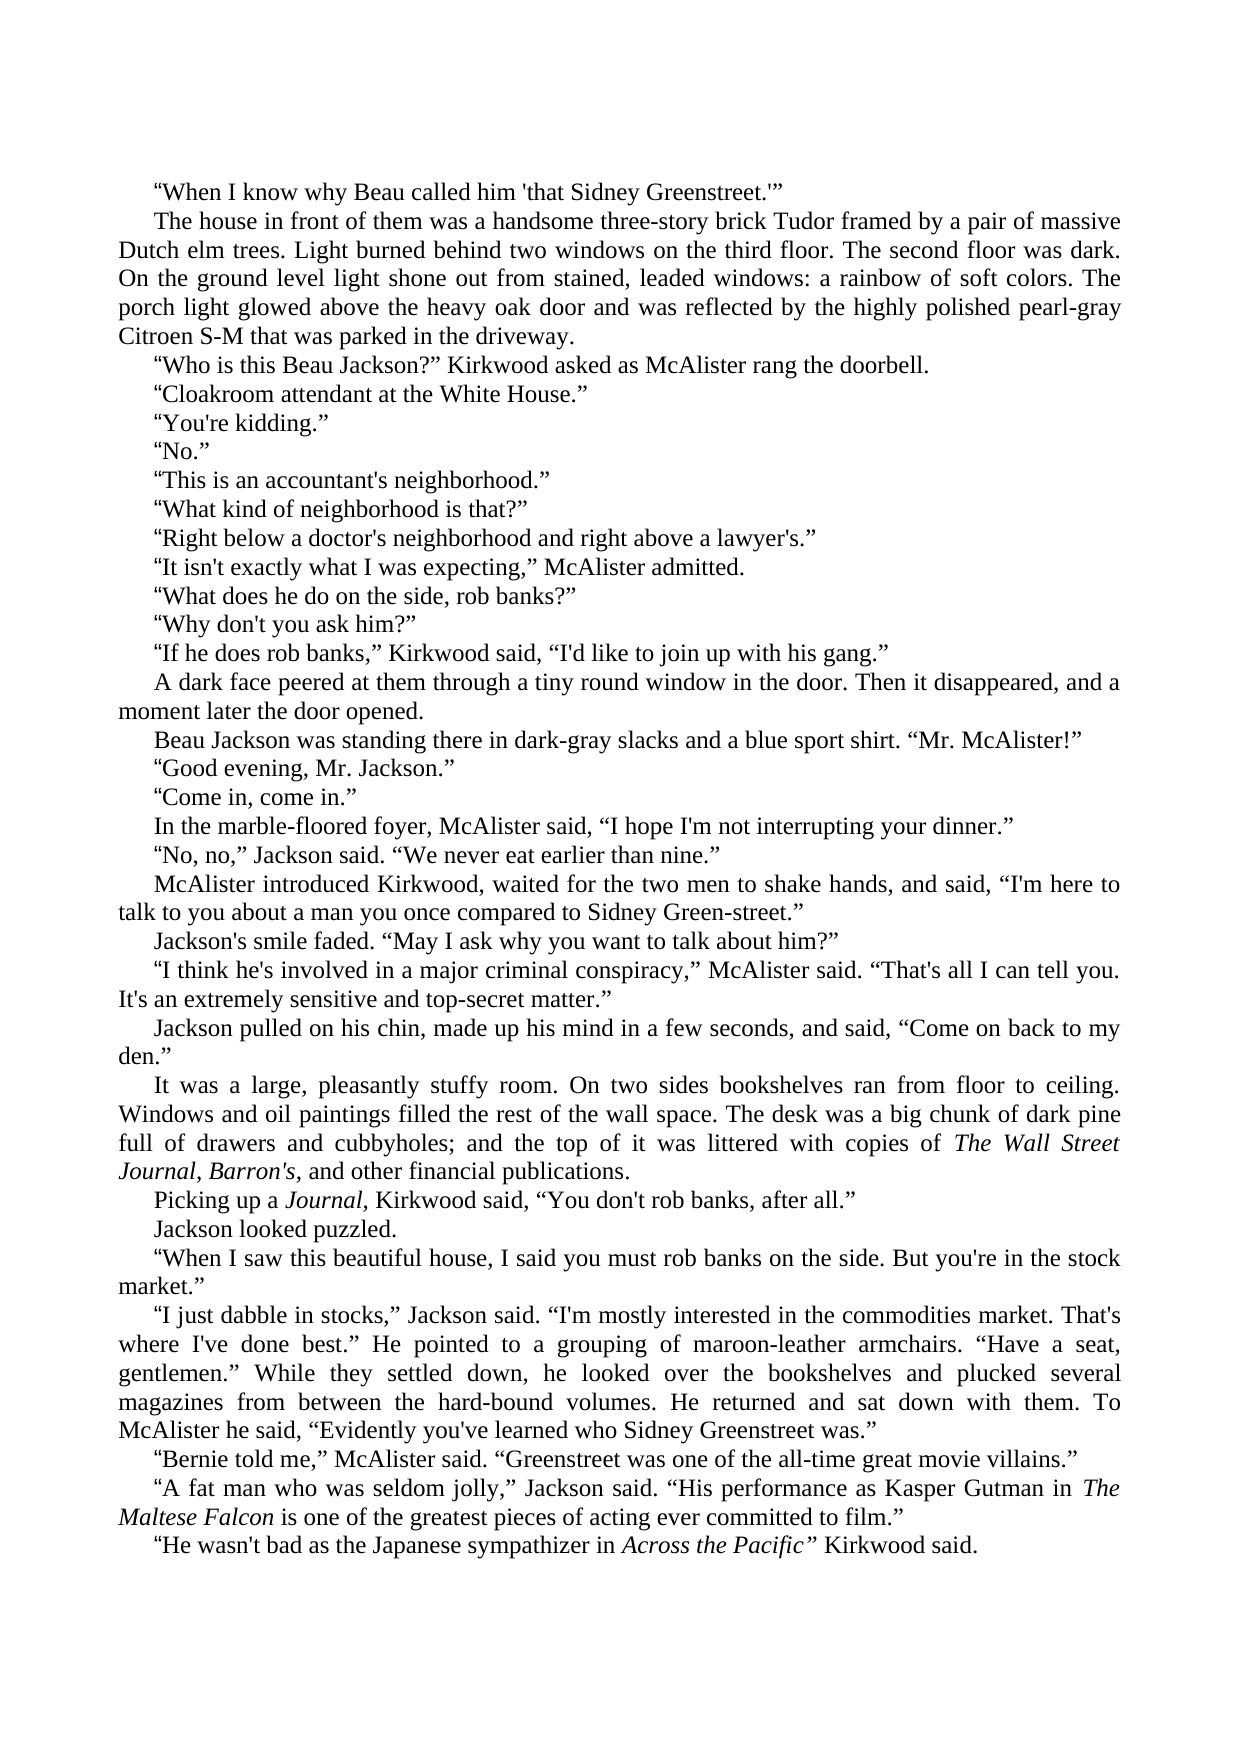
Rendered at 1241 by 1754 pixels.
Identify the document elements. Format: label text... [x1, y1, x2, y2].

text “It isn't exactly what I was expecting,” McAlister admitted. [118, 552, 1122, 581]
text “Who is this Beau Jackson?” Kirkwood asked as McAlister rang the doorbell. [118, 350, 1122, 379]
text In the marble-floored foyer, McAlister said, “I hope I'm not interrupting your dinner.” [118, 811, 1122, 840]
text It was a large, pleasantly stuffy room. On two sides bookshelves ran from floor to ceiling. Windows and oil paintings filled the rest of the wall space. The desk was a big chunk of dark pine full of drawers and cubbyholes; and the top of it was littered with copies of The Wall Street Journal, Barron's, and other financial publications. [118, 1070, 1122, 1185]
text “This is an accountant's neighborhood.” [118, 465, 1122, 494]
text “What does he do on the side, rob banks?” [118, 581, 1122, 609]
text “He wasn't bad as the Japanese sympathizer in Across the Pacific” Kirkwood said. [118, 1531, 1122, 1559]
text “No, no,” Jackson said. “We never eat earlier than nine.” [118, 840, 1122, 869]
text McAlister introduced Kirkwood, waited for the two men to shake hands, and said, “I'm here to talk to you about a man you once compared to Sidney Green-street.” [118, 869, 1122, 926]
text “Right below a doctor's neighborhood and right above a lawyer's.” [118, 523, 1122, 552]
text Jackson looked puzzled. [118, 1214, 1122, 1243]
text “I just dabble in stocks,” Jackson said. “I'm mostly interested in the commodities market. That's where I've done best.” He pointed to a grouping of maroon-leather armchairs. “Have a seat, gentlemen.” While they settled down, he looked over the bookshelves and plucked several magazines from between the hard-bound volumes. He returned and sat down with them. To McAlister he said, “Evidently you've learned who Sidney Greenstreet was.” [118, 1300, 1122, 1444]
text “When I know why Beau called him 'that Sidney Greenstreet.'” [118, 177, 1122, 206]
text “Cloakroom attendant at the White House.” [118, 379, 1122, 407]
text “If he does rob banks,” Kirkwood said, “I'd like to join up with his gang.” [118, 638, 1122, 667]
text “What kind of neighborhood is that?” [118, 494, 1122, 523]
text Picking up a Journal, Kirkwood said, “You don't rob banks, after all.” [118, 1185, 1122, 1214]
text “Come in, come in.” [118, 782, 1122, 811]
text “Bernie told me,” McAlister said. “Greenstreet was one of the all-time great movie villains.” [118, 1444, 1122, 1473]
text Beau Jackson was standing there in dark-gray slacks and a blue sport shirt. “Mr. McAlister!” [118, 725, 1122, 753]
text Jackson pulled on his chin, made up his mind in a few seconds, and said, “Come on back to my den.” [118, 1013, 1122, 1070]
text “When I saw this beautiful house, I said you must rob banks on the side. But you're in the stock market.” [118, 1243, 1122, 1300]
text “I think he's involved in a major criminal conspiracy,” McAlister said. “That's all I can tell you. It's an extremely sensitive and top-secret matter.” [118, 955, 1122, 1013]
text “No.” [118, 436, 1122, 465]
text Jackson's smile faded. “May I ask why you want to talk about him?” [118, 926, 1122, 955]
text “Why don't you ask him?” [118, 609, 1122, 638]
text “A fat man who was seldom jolly,” Jackson said. “His performance as Kasper Gutman in The Maltese Falcon is one of the greatest pieces of acting ever committed to film.” [118, 1473, 1122, 1531]
text “Good evening, Mr. Jackson.” [118, 753, 1122, 782]
text “You're kidding.” [118, 407, 1122, 436]
text A dark face peered at them through a tiny round window in the door. Then it disappeared, and a moment later the door opened. [118, 667, 1122, 725]
text The house in front of them was a handsome three-story brick Tudor framed by a pair of massive Dutch elm trees. Light burned behind two windows on the third floor. The second floor was dark. On the ground level light shone out from stained, leaded windows: a rainbow of soft colors. The porch light glowed above the heavy oak door and was reflected by the highly polished pearl-gray Citroen S-M that was parked in the driveway. [118, 206, 1122, 350]
